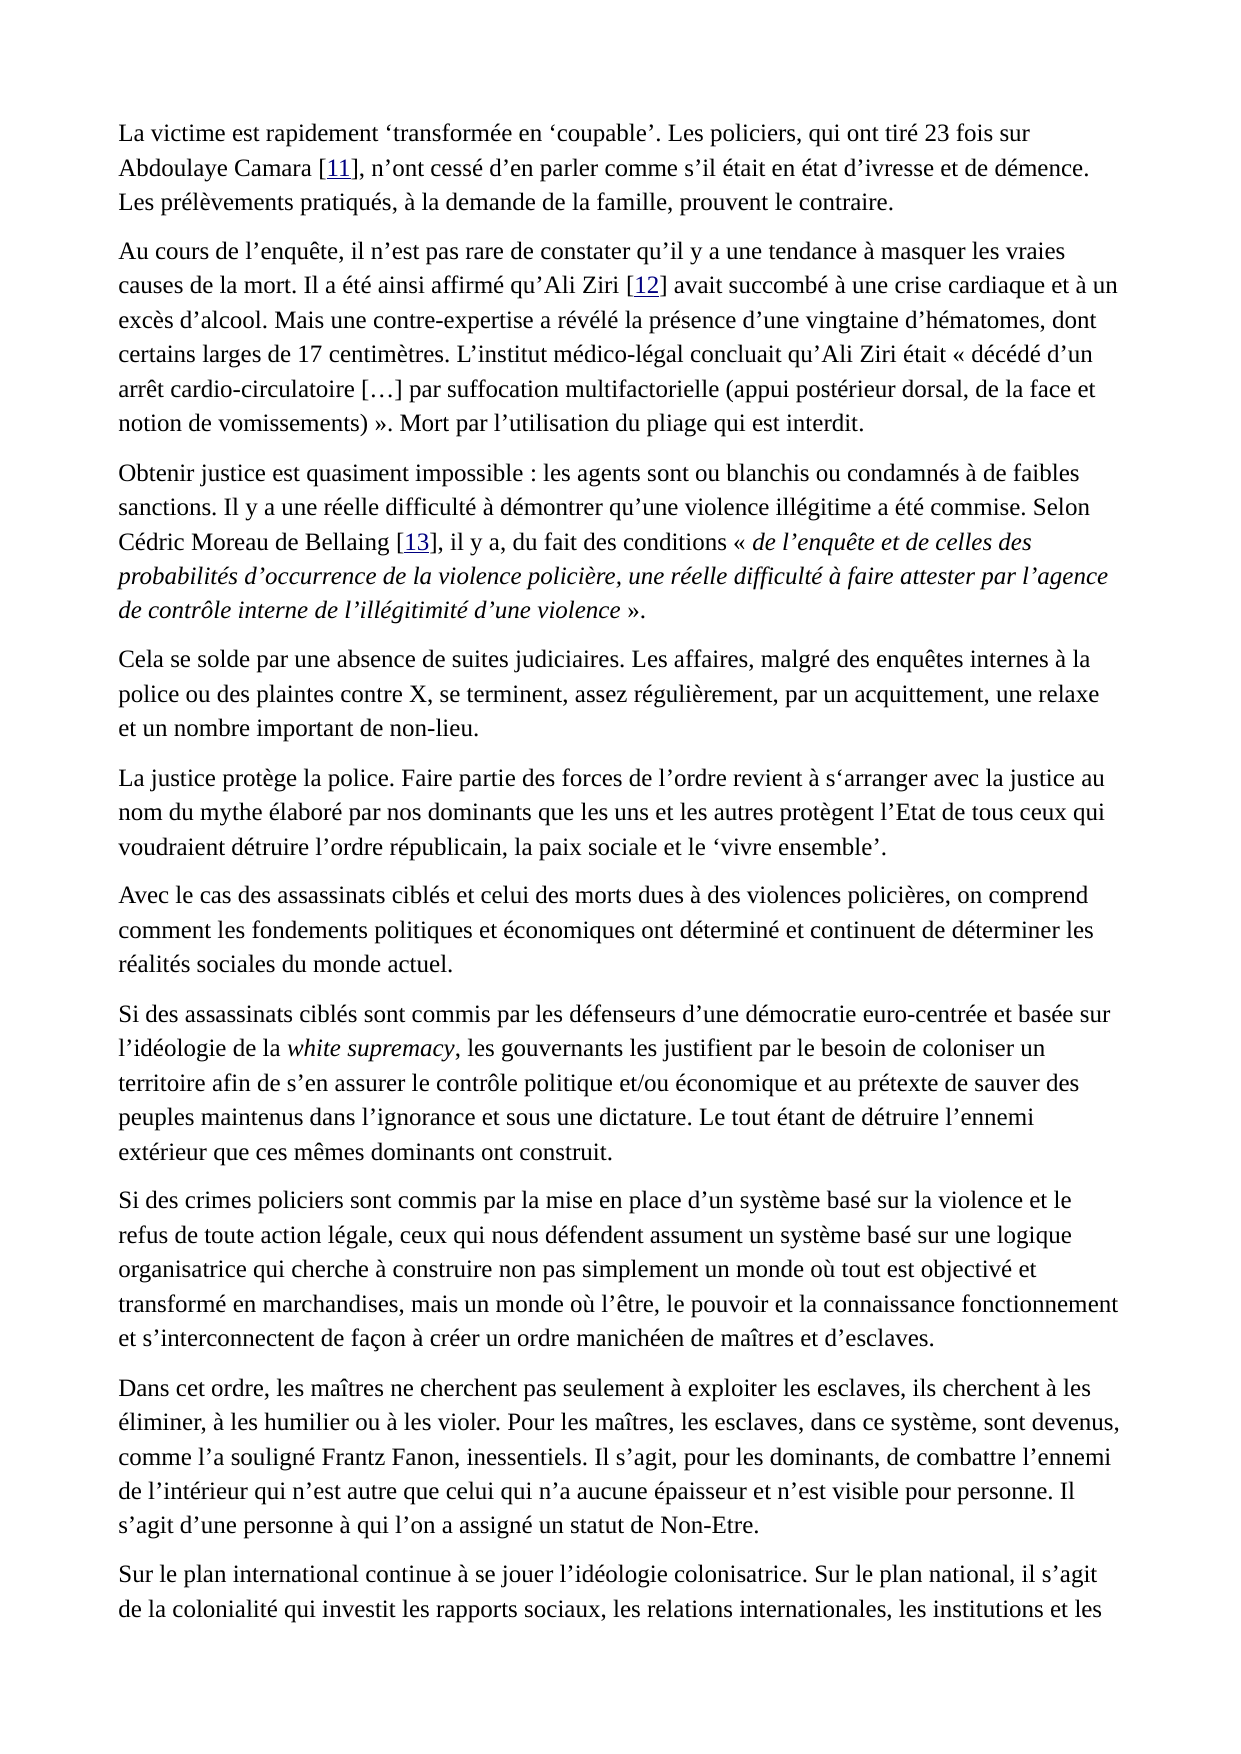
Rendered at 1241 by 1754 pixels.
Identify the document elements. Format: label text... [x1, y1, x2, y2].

text La justice protège la police. Faire partie des forces de l’ordre revient à s‘arranger avec la justice au nom du mythe élaboré par nos dominants que les uns et les autres protègent l’Etat de tous ceux qui voudraient détruire l’ordre républicain, la paix sociale et le ‘vivre ensemble’. [118, 763, 1122, 860]
text La victime est rapidement ‘transformée en ‘coupable’. Les policiers, qui ont tiré 23 fois sur Abdoulaye Camara [11], n’ont cessé d’en parler comme s’il était en état d’ivresse et de démence. Les prélèvements pratiqués, à la demande de la famille, prouvent le contraire. [118, 118, 1122, 216]
text Si des assassinats ciblés sont commis par les défenseurs d’une démocratie euro-centrée et basée sur l’idéologie de la white supremacy, les gouvernants les justifient par le besoin de coloniser un territoire afin de s’en assurer le contrôle politique et/ou économique et au prétexte de sauver des peuples maintenus dans l’ignorance et sous une dictature. Le tout étant de détruire l’ennemi extérieur que ces mêmes dominants ont construit. [118, 999, 1122, 1165]
text Au cours de l’enquête, il n’est pas rare de constater qu’il y a une tendance à masquer les vraies causes de la mort. Il a été ainsi affirmé qu’Ali Ziri [12] avait succombé à une crise cardiaque et à un excès d’alcool. Mais une contre-expertise a révélé la présence d’une vingtaine d’hématomes, dont certains larges de 17 centimètres. L’institut médico-légal concluait qu’Ali Ziri était « décédé d’un arrêt cardio-circulatoire […] par suffocation multifactorielle (appui postérieur dorsal, de la face et notion de vomissements) ». Mort par l’utilisation du pliage qui est interdit. [118, 236, 1122, 437]
text Avec le cas des assassinats ciblés et celui des morts dues à des violences policières, on comprend comment les fondements politiques et économiques ont déterminé et continuent de déterminer les réalités sociales du monde actuel. [118, 881, 1122, 978]
text Si des crimes policiers sont commis par la mise en place d’un système basé sur la violence et le refus de toute action légale, ceux qui nous défendent assument un système basé sur une logique organisatrice qui cherche à construire non pas simplement un monde où tout est objectivé et transformé en marchandises, mais un monde où l’être, le pouvoir et la connaissance fonctionnement et s’interconnectent de façon à créer un ordre manichéen de maîtres et d’esclaves. [118, 1186, 1122, 1352]
text Dans cet ordre, les maîtres ne cherchent pas seulement à exploiter les esclaves, ils cherchent à les éliminer, à les humilier ou à les violer. Pour les maîtres, les esclaves, dans ce système, sont devenus, comme l’a souligné Frantz Fanon, inessentiels. Il s’agit, pour les dominants, de combattre l’ennemi de l’intérieur qui n’est autre que celui qui n’a aucune épaisseur et n’est visible pour personne. Il s’agit d’une personne à qui l’on a assigné un statut de Non-Etre. [118, 1373, 1122, 1539]
text Obtenir justice est quasiment impossible : les agents sont ou blanchis ou condamnés à de faibles sanctions. Il y a une réelle difficulté à démontrer qu’une violence illégitime a été commise. Selon Cédric Moreau de Bellaing [13], il y a, du fait des conditions « de l’enquête et de celles des probabilités d’occurrence de la violence policière, une réelle difficulté à faire attester par l’agence de contrôle interne de l’illégitimité d’une violence ». [118, 458, 1122, 624]
text Sur le plan international continue à se jouer l’idéologie colonisatrice. Sur le plan national, il s’agit de la colonialité qui investit les rapports sociaux, les relations internationales, les institutions et les [118, 1559, 1122, 1623]
text Cela se solde par une absence de suites judiciaires. Les affaires, malgré des enquêtes internes à la police ou des plaintes contre X, se terminent, assez régulièrement, par un acquittement, une relaxe et un nombre important de non-lieu. [118, 644, 1122, 742]
